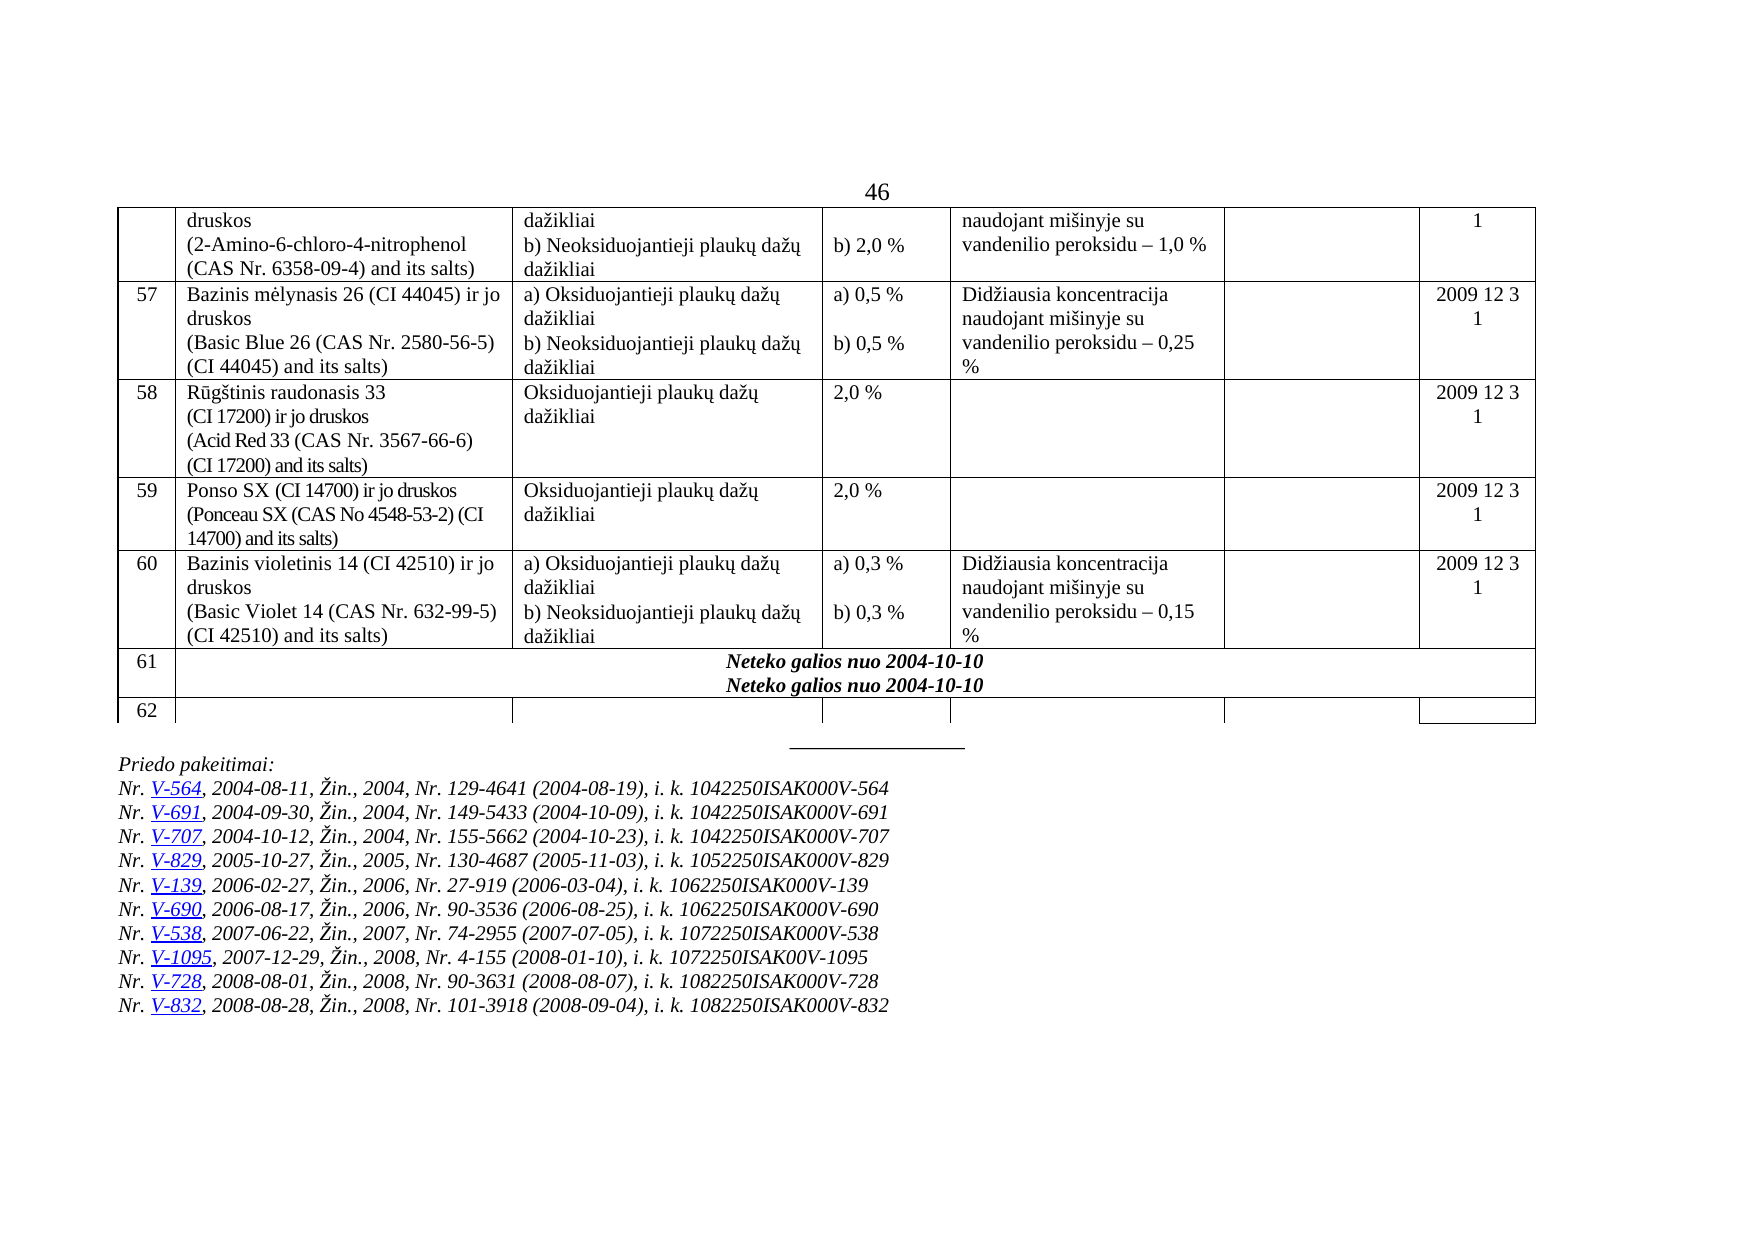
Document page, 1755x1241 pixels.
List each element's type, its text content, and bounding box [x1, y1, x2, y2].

table_cell b) 0,5 % [823, 330, 950, 379]
table_cell 57 [119, 282, 175, 379]
table_cell Bazinis mėlynasis 26 (CI 44045) ir jo druskos (Basic Blue 26 (CAS Nr. 2580-56-5) (CI 44045) and its salts) [176, 282, 512, 379]
table_cell 2009 12 31 [1420, 380, 1535, 477]
table_cell [1225, 380, 1419, 477]
table_cell b) Neoksiduojantieji plaukų dažų dažikliai [513, 330, 822, 379]
table_cell b) 2,0 % [823, 232, 950, 281]
text Nr. V-707, 2004-10-12, Žin., 2004, Nr. 155-5662 (2004-10-23), i. k. 1042250ISAK000V-707 [118, 824, 1636, 848]
table_cell [1225, 551, 1419, 648]
table_cell naudojant mišinyje su vandenilio peroksidu – 1,0 % [951, 208, 1224, 281]
table_cell [176, 698, 512, 722]
text Nr. V-690, 2006-08-17, Žin., 2006, Nr. 90-3536 (2006-08-25), i. k. 1062250ISAK000V-690 [118, 897, 1636, 921]
text Nr. V-139, 2006-02-27, Žin., 2006, Nr. 27-919 (2006-03-04), i. k. 1062250ISAK000V-139 [118, 872, 1636, 897]
table_cell 60 [119, 551, 175, 648]
table_cell 59 [119, 478, 175, 550]
table_cell b) Neoksiduojantieji plaukų dažų dažikliai [513, 232, 822, 281]
table_cell [1420, 330, 1535, 379]
table_cell Oksiduojantieji plaukų dažų dažikliai [513, 380, 822, 477]
table_cell [1225, 208, 1419, 281]
table_cell [1225, 478, 1419, 550]
table_cell Neteko galios nuo 2004-10-10 [176, 673, 1535, 697]
table_cell dažikliai [513, 208, 822, 232]
text Nr. V-832, 2008-08-28, Žin., 2008, Nr. 101-3918 (2008-09-04), i. k. 1082250ISAK000V-832 [118, 993, 1636, 1017]
table_cell [513, 698, 822, 722]
table_cell 1 [1420, 208, 1535, 281]
text Nr. V-691, 2004-09-30, Žin., 2004, Nr. 149-5433 (2004-10-09), i. k. 1042250ISAK000V-691 [118, 800, 1636, 824]
table_cell Rūgštinis raudonasis 33 (CI 17200) ir jo druskos (Acid Red 33 (CAS Nr. 3567-66-6) (CI 17200) and its salts) [176, 380, 512, 477]
table_cell 61 [119, 649, 175, 673]
table_cell [823, 698, 950, 722]
table_cell [119, 232, 175, 281]
table_cell b) 0,3 % [823, 599, 950, 648]
table_cell [1225, 698, 1419, 722]
table_cell 2,0 % [823, 380, 950, 477]
text Nr. V-1095, 2007-12-29, Žin., 2008, Nr. 4-155 (2008-01-10), i. k. 1072250ISAK00V-1095 [118, 945, 1636, 969]
table_cell 2,0 % [823, 478, 950, 550]
table_cell Oksiduojantieji plaukų dažų dažikliai [513, 478, 822, 550]
table_cell 58 [119, 380, 175, 477]
text Nr. V-538, 2007-06-22, Žin., 2007, Nr. 74-2955 (2007-07-05), i. k. 1072250ISAK000V-538 [118, 921, 1636, 945]
table_cell 62 [119, 698, 175, 722]
table_cell a) 0,3 % [823, 551, 950, 599]
table_cell 2009 12 31 [1420, 551, 1535, 648]
table_cell a) Oksiduojantieji plaukų dažų dažikliai [513, 282, 822, 330]
text ______________ [118, 723, 1636, 752]
table_cell 2009 12 31 [1420, 478, 1535, 550]
table_cell [951, 478, 1224, 550]
table_cell [119, 673, 175, 697]
table_cell [119, 208, 175, 232]
text Nr. V-829, 2005-10-27, Žin., 2005, Nr. 130-4687 (2005-11-03), i. k. 1052250ISAK000V-829 [118, 848, 1636, 872]
table_cell [1225, 330, 1419, 379]
text Nr. V-564, 2004-08-11, Žin., 2004, Nr. 129-4641 (2004-08-19), i. k. 1042250ISAK000V-564 [118, 776, 1636, 800]
table_cell druskos (2-Amino-6-chloro-4-nitrophenol (CAS Nr. 6358-09-4) and its salts) [176, 208, 512, 281]
table_cell Neteko galios nuo 2004-10-10 [176, 649, 1535, 673]
table_cell Didžiausia koncentracija naudojant mišinyje su vandenilio peroksidu – 0,15 % [951, 551, 1224, 648]
table_cell 2009 12 31 [1420, 282, 1535, 330]
table_cell a) 0,5 % [823, 282, 950, 330]
table_cell Didžiausia koncentracija naudojant mišinyje su vandenilio peroksidu – 0,25 % [951, 282, 1224, 379]
table_cell Bazinis violetinis 14 (CI 42510) ir jo druskos (Basic Violet 14 (CAS Nr. 632-99-5) (CI 42510) and its salts) [176, 551, 512, 648]
table_cell [951, 698, 1224, 722]
table_cell [823, 208, 950, 232]
table_cell b) Neoksiduojantieji plaukų dažų dažikliai [513, 599, 822, 648]
table_cell Ponso SX (CI 14700) ir jo druskos (Ponceau SX (CAS No 4548-53-2) (CI 14700) and its salts) [176, 478, 512, 550]
table_cell a) Oksiduojantieji plaukų dažų dažikliai [513, 551, 822, 599]
text Nr. V-728, 2008-08-01, Žin., 2008, Nr. 90-3631 (2008-08-07), i. k. 1082250ISAK000V-728 [118, 969, 1636, 993]
text Priedo pakeitimai: [118, 752, 1636, 776]
table_cell [1420, 698, 1535, 722]
table_cell [951, 380, 1224, 477]
table_cell [1225, 282, 1419, 330]
